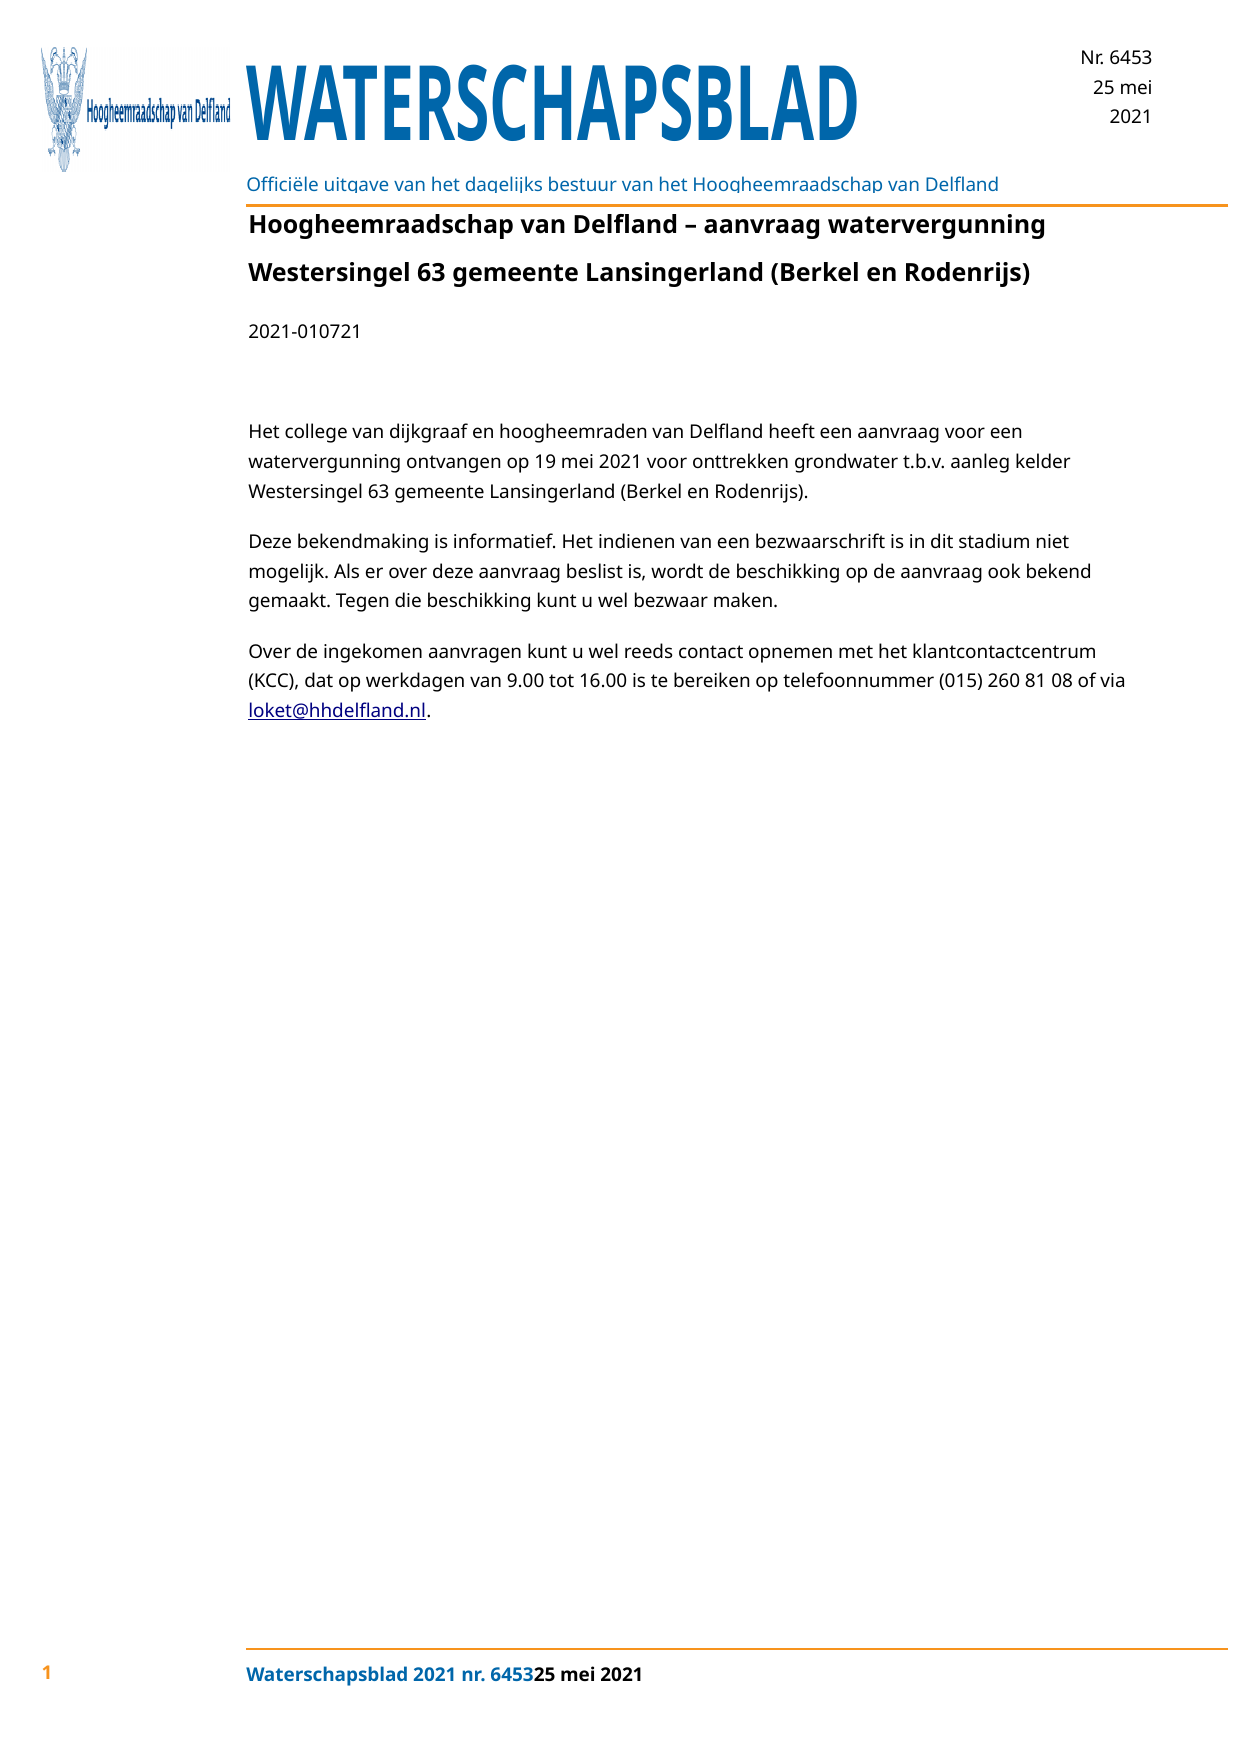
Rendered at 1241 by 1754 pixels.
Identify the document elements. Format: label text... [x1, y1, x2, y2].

text Over de ingekomen aanvragen kunt u wel reeds contact opnemen met het klantcontactcentrum (KCC), dat op werkdagen van 9.00 tot 16.00 is te bereiken op telefoonnummer (015) 260 81 08 of via loket@hhdelfland.nl. [248, 638, 1152, 723]
text Deze bekendmaking is informatief. Het indienen van een bezwaarschrift is in dit stadium niet mogelijk. Als er over deze aanvraag beslist is, wordt de beschikking op de aanvraag ook bekend gemaakt. Tegen die beschikking kunt u wel bezwaar maken. [248, 528, 1152, 613]
text Het college van dijkgraaf en hoogheemraden van Delfland heeft een aanvraag voor een watervergunning ontvangen op 19 mei 2021 voor onttrekken grondwater t.b.v. aanleg kelder Westersingel 63 gemeente Lansingerland (Berkel en Rodenrijs). [248, 419, 1152, 504]
text Hoogheemraadschap van Delfland – aanvraag watervergunning Westersingel 63 gemeente Lansingerland (Berkel en Rodenrijs) [248, 207, 1152, 288]
text 2021-010721 [248, 318, 1152, 344]
picture [41, 47, 231, 172]
